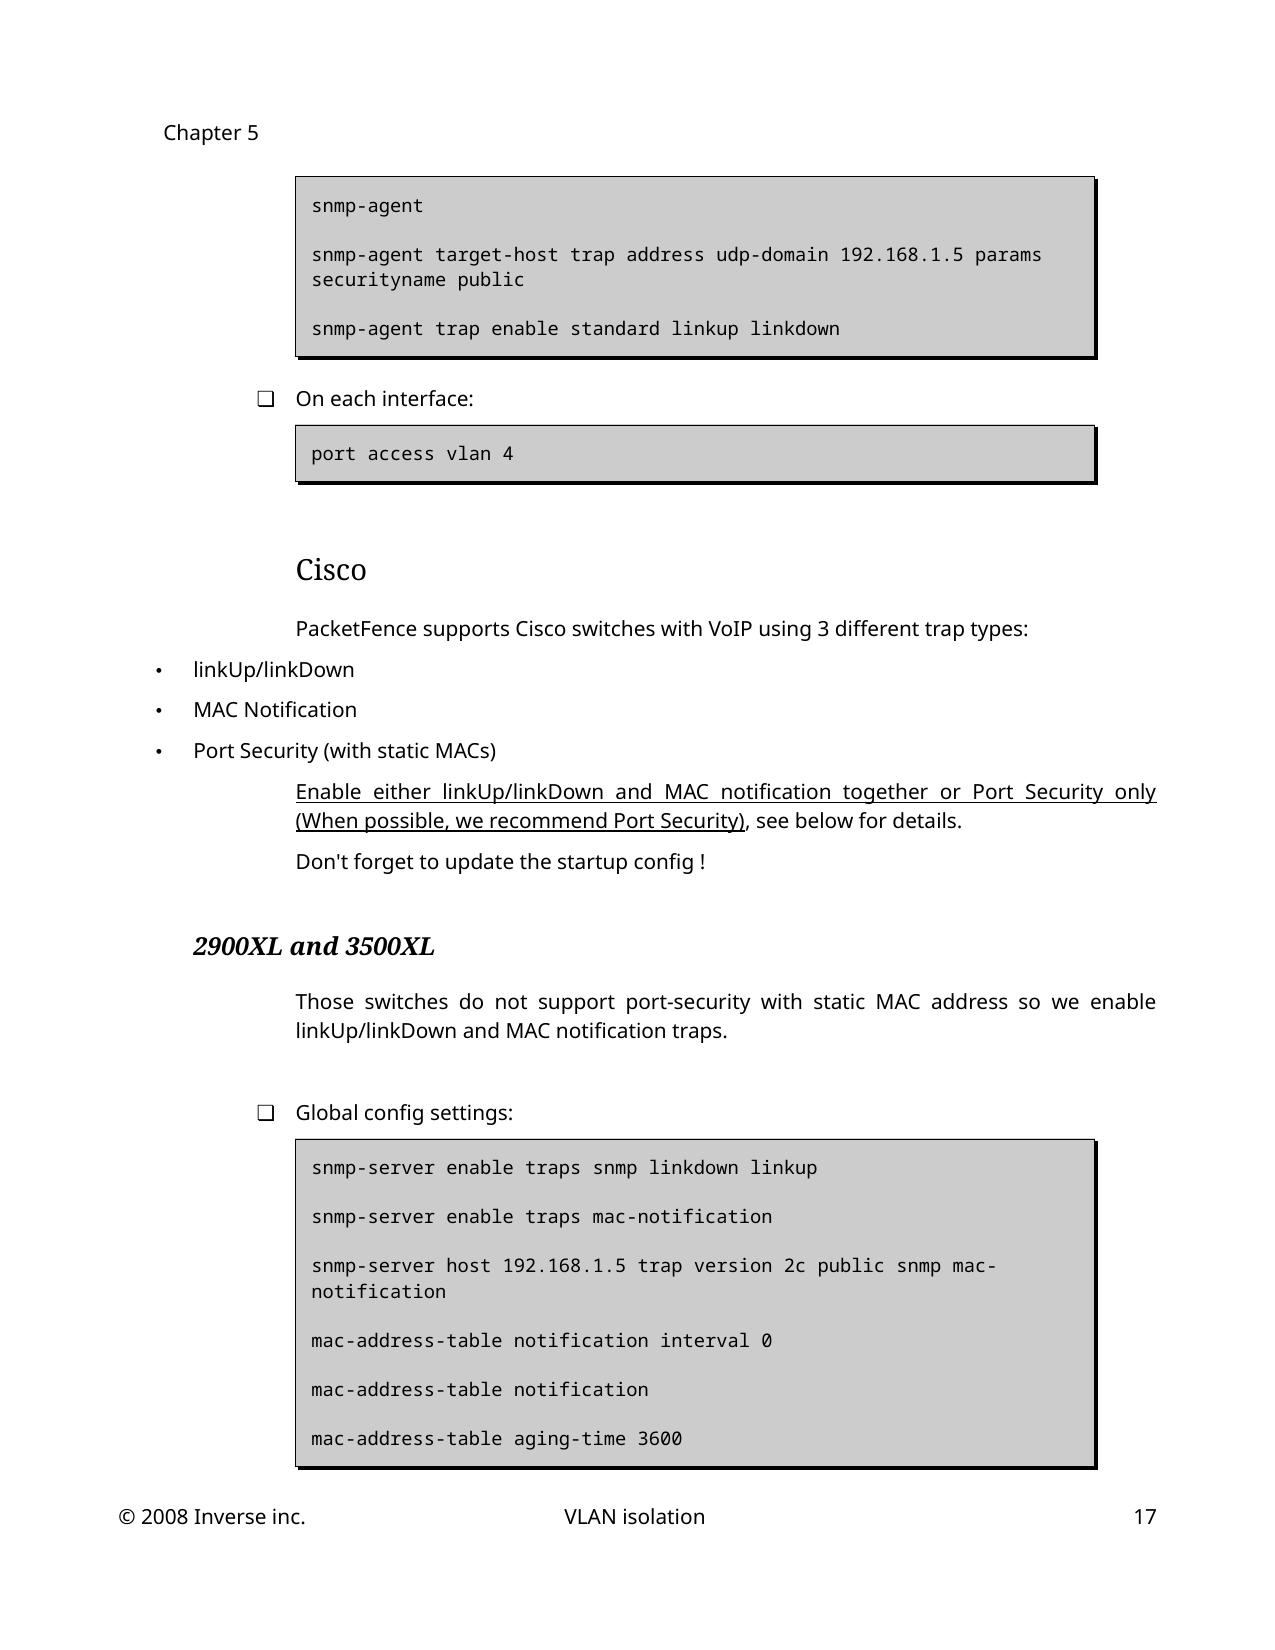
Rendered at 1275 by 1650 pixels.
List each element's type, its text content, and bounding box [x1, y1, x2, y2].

list linkUp/linkDown [156, 655, 1157, 683]
text (When possible, we recommend Port Security), see below for details. [295, 803, 1157, 834]
list ❏ Global config settings: [256, 1098, 1157, 1126]
list Port Security (with static MACs) [156, 737, 1157, 765]
text mac-address-table aging-time 3600 [296, 1410, 1094, 1466]
list MAC Notification [156, 696, 1157, 724]
text snmp-server host 192.168.1.5 trap version 2c public snmp mac-notification [296, 1237, 1094, 1304]
text Don't forget to update the startup config ! [295, 847, 1157, 875]
list ❏ On each interface: [256, 384, 1157, 412]
text mac-address-table notification interval 0 [296, 1312, 1094, 1353]
text Enable either linkUp/linkDown and MAC notification together or Port Security only [295, 777, 1157, 802]
text snmp-server enable traps mac-notification [296, 1188, 1094, 1229]
text mac-address-table notification [296, 1361, 1094, 1402]
subtitle Cisco [295, 549, 1157, 589]
text Those switches do not support port-security with static MAC address so we enable linkUp/linkDown and MAC notification traps. [295, 987, 1157, 1044]
text PacketFence supports Cisco switches with VoIP using 3 different trap types: [295, 614, 1157, 642]
text snmp-agent [296, 177, 1094, 217]
text snmp-server enable traps snmp linkdown linkup [296, 1140, 1094, 1180]
text port access vlan 4 [296, 426, 1094, 481]
subtitle 2900XL and 3500XL [156, 929, 1157, 962]
text snmp-agent target-host trap address udp-domain 192.168.1.5 params securityname public [296, 225, 1094, 292]
text snmp-agent trap enable standard linkup linkdown [296, 300, 1094, 356]
